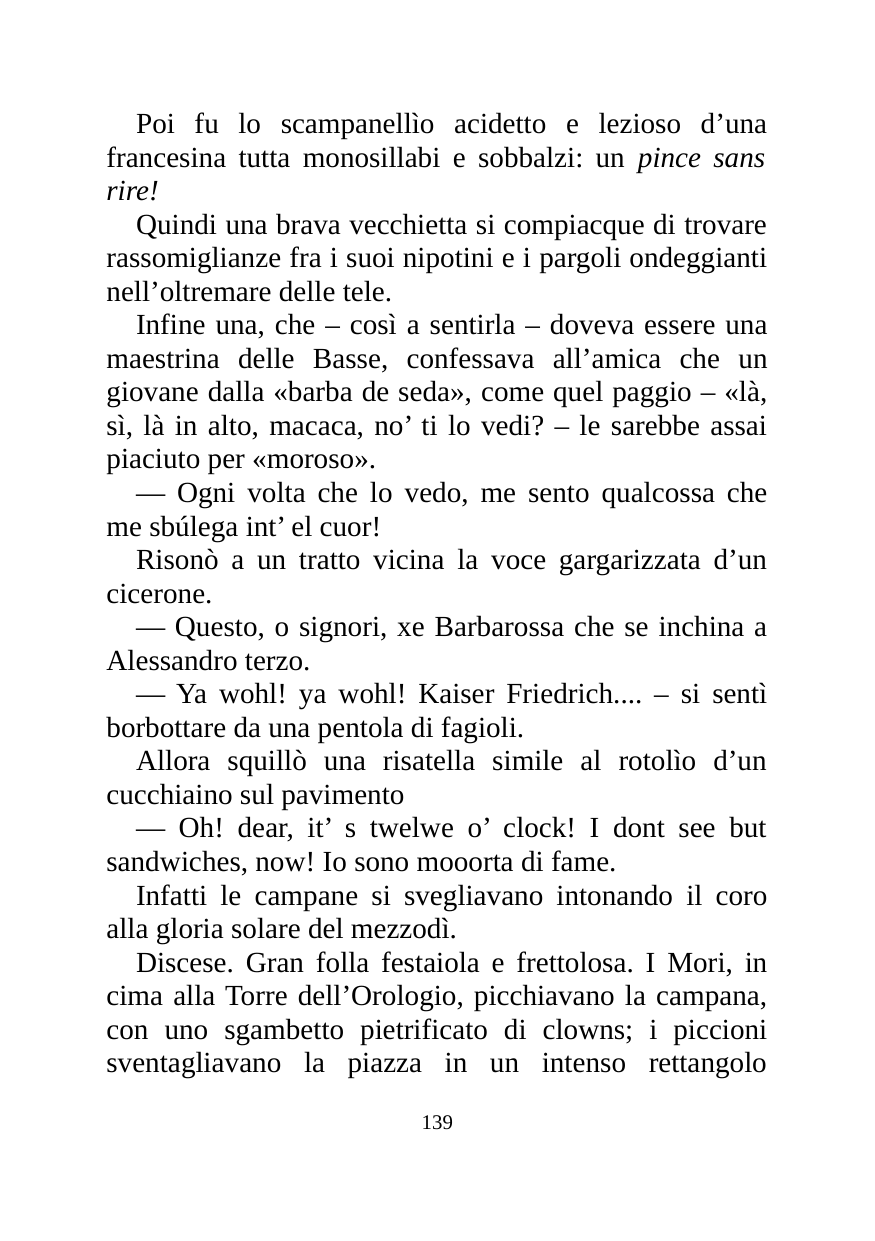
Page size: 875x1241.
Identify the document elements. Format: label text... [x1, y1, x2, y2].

text Infatti le campane si svegliavano intonando il coro alla gloria solare del mezzodì. [106, 878, 768, 945]
text Poi fu lo scampanellìo acidetto e lezioso d’una francesina tutta monosillabi e sobbalzi: un pince sans rire! [106, 106, 768, 207]
text — Ya wohl! ya wohl! Kaiser Friedrich.... – si sentì borbottare da una pentola di fagioli. [106, 676, 768, 743]
text Discese. Gran folla festaiola e frettolosa. I Mori, in cima alla Torre dell’Orologio, picchiavano la campana, con uno sgambetto pietrificato di clowns; i piccioni sventagliavano la piazza in un intenso rettangolo [106, 945, 768, 1079]
text — Ogni volta che lo vedo, me sento qualcossa che me sbúlega int’ el cuor! [106, 475, 768, 542]
text Quindi una brava vecchietta si compiacque di trovare rassomiglianze fra i suoi nipotini e i pargoli ondeggianti nell’oltremare delle tele. [106, 207, 768, 307]
text Infine una, che – così a sentirla – doveva essere una maestrina delle Basse, confessava all’amica che un giovane dalla «barba de seda», come quel paggio – «là, sì, là in alto, macaca, no’ ti lo vedi? – le sarebbe assai piaciuto per «moroso». [106, 307, 768, 475]
text — Questo, o signori, xe Barbarossa che se inchina a Alessandro terzo. [106, 609, 768, 676]
text Risonò a un tratto vicina la voce gargarizzata d’un cicerone. [106, 542, 768, 609]
text — Oh! dear, it’ s twelwe o’ clock! I dont see but sandwiches, now! Io sono mooorta di fame. [106, 811, 768, 878]
text Allora squillò una risatella simile al rotolìo d’un cucchiaino sul pavimento [106, 743, 768, 811]
